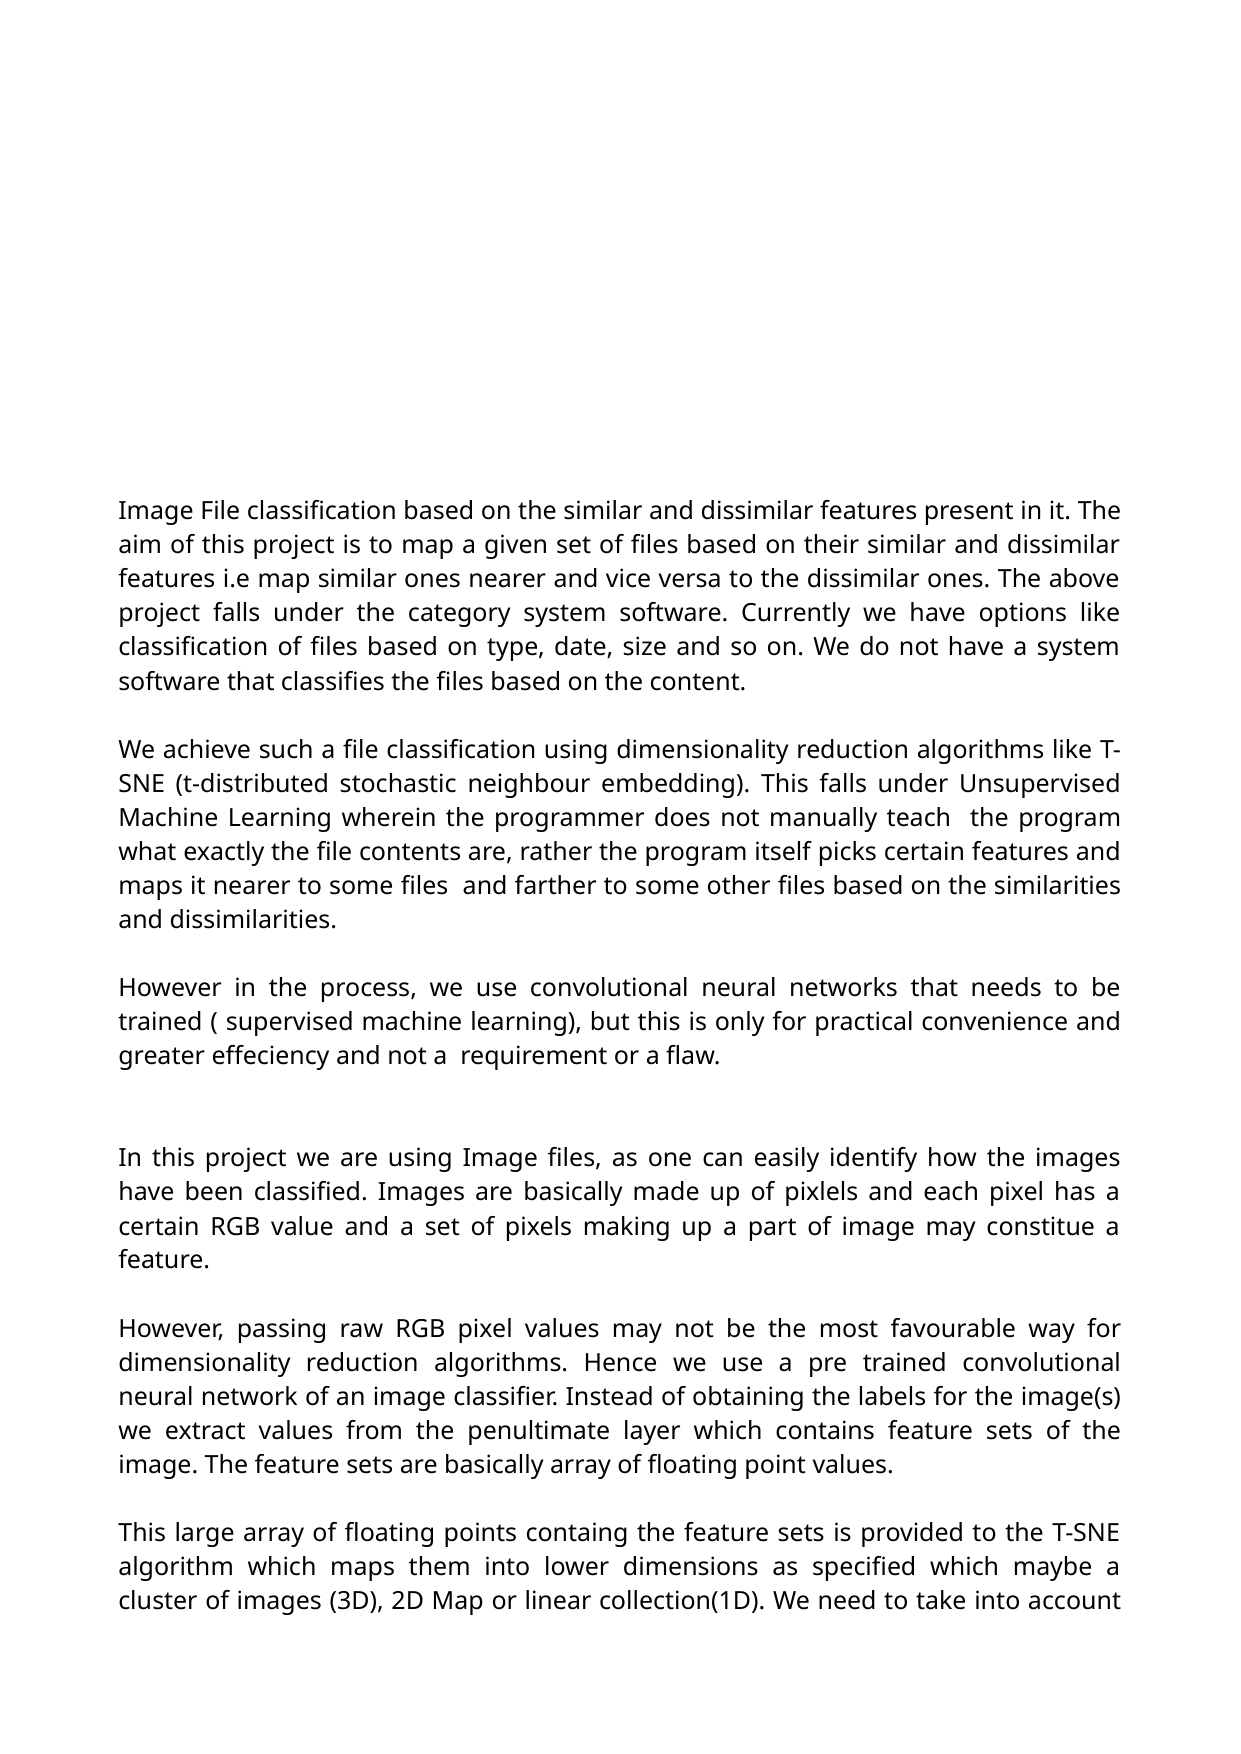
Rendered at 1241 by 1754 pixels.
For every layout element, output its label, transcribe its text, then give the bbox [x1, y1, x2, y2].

text However, passing raw RGB pixel values may not be the most favourable way for dimensionality reduction algorithms. Hence we use a pre trained convolutional neural network of an image classifier. Instead of obtaining the labels for the image(s) we extract values from the penultimate layer which contains feature sets of the image. The feature sets are basically array of floating point values. [118, 1310, 1122, 1481]
text We achieve such a file classification using dimensionality reduction algorithms like T-SNE (t-distributed stochastic neighbour embedding). This falls under Unsupervised Machine Learning wherein the programmer does not manually teach the program what exactly the file contents are, rather the program itself picks certain features and maps it nearer to some files and farther to some other files based on the similarities and dissimilarities. [118, 731, 1122, 936]
text Image File classification based on the similar and dissimilar features present in it. The aim of this project is to map a given set of files based on their similar and dissimilar features i.e map similar ones nearer and vice versa to the dissimilar ones. The above project falls under the category system software. Currently we have options like classification of files based on type, date, size and so on. We do not have a system software that classifies the files based on the content. [118, 493, 1122, 697]
text However in the process, we use convolutional neural networks that needs to be trained ( supervised machine learning), but this is only for practical convenience and greater effeciency and not a requirement or a flaw. [118, 970, 1122, 1072]
text This large array of floating points containg the feature sets is provided to the T-SNE algorithm which maps them into lower dimensions as specified which maybe a cluster of images (3D), 2D Map or linear collection(1D). We need to take into account [118, 1515, 1122, 1617]
text In this project we are using Image files, as one can easily identify how the images have been classified. Images are basically made up of pixlels and each pixel has a certain RGB value and a set of pixels making up a part of image may constitue a feature. [118, 1140, 1122, 1276]
